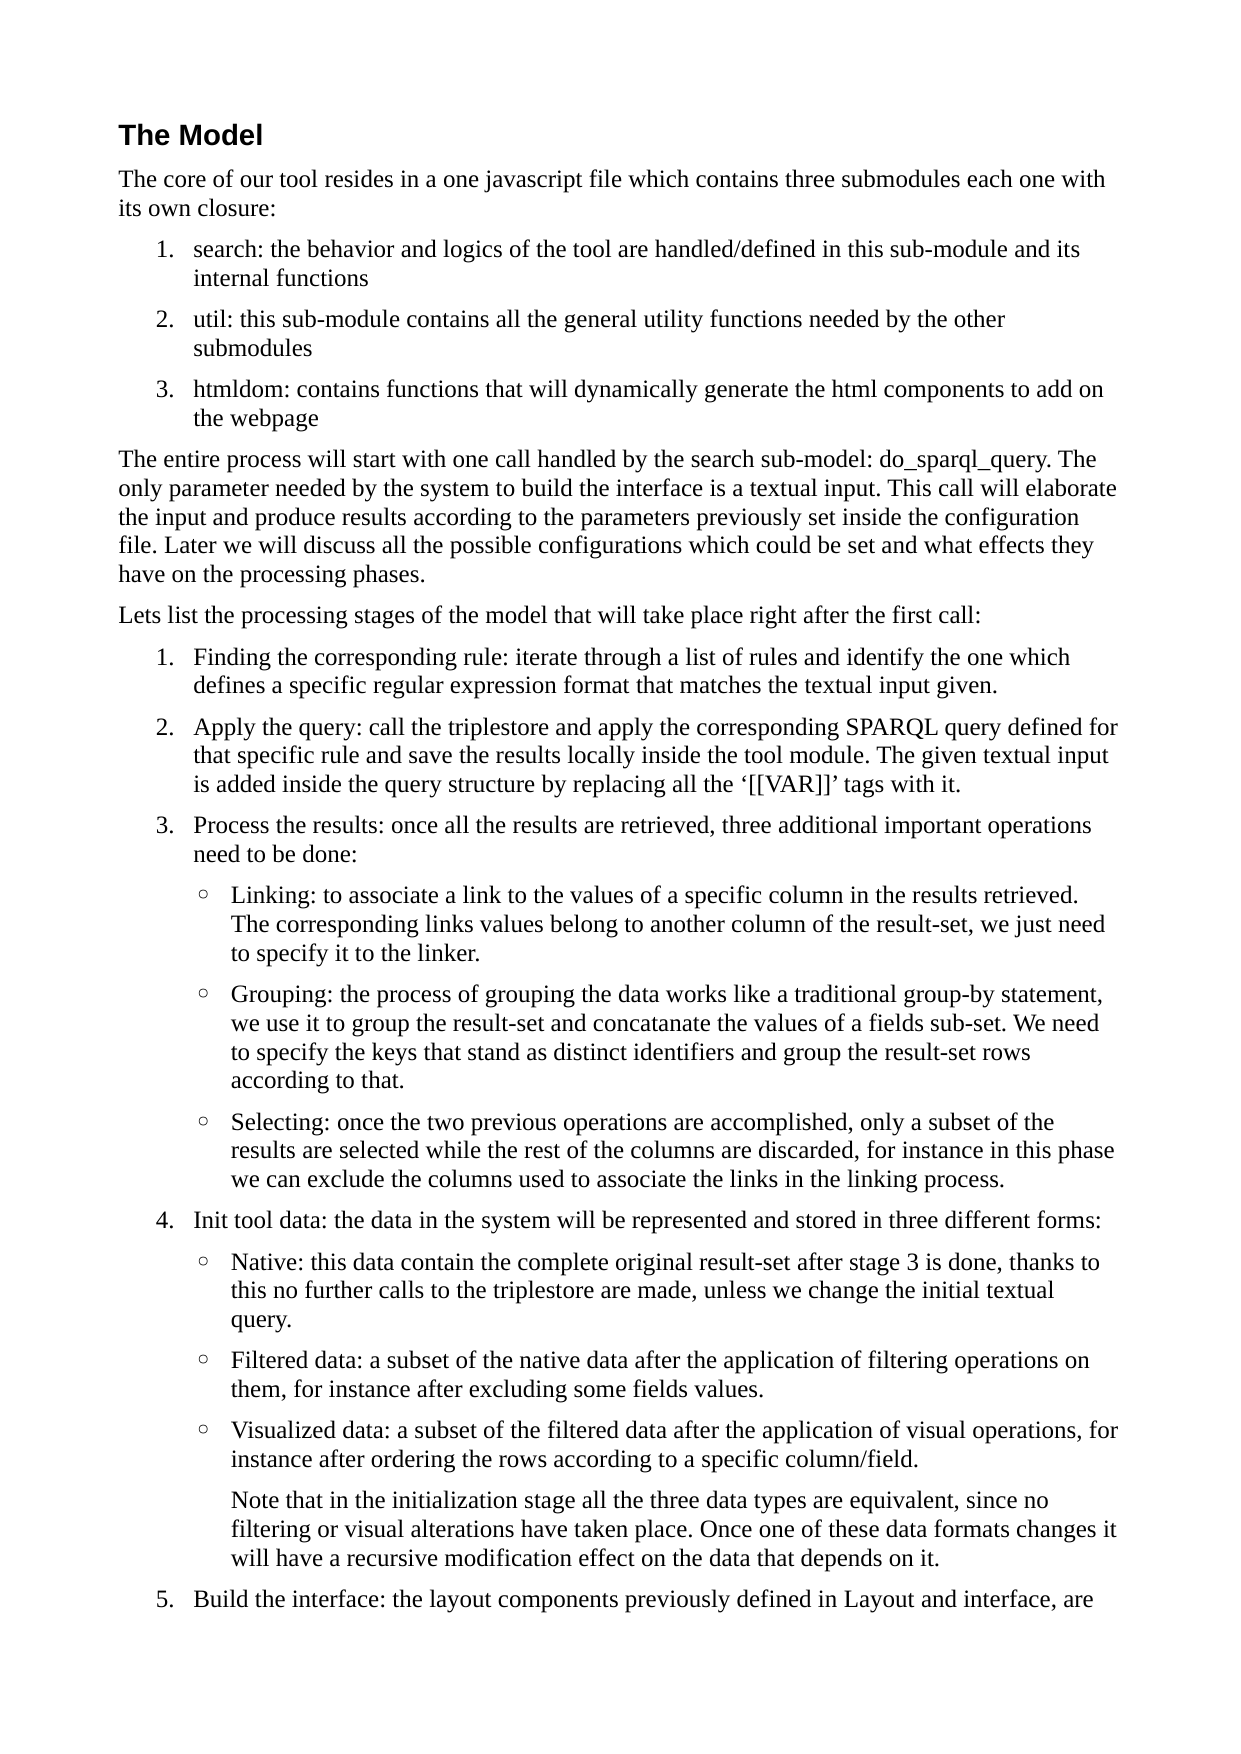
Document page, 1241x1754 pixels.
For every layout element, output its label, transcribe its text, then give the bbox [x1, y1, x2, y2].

list Visualized data: a subset of the filtered data after the application of visual operations, for instance after ordering the rows according to a specific column/field. [193, 1416, 1122, 1473]
text The entire process will start with one call handled by the search sub-model: do_sparql_query. The only parameter needed by the system to build the interface is a textual input. This call will elaborate the input and produce results according to the parameters previously set inside the configuration file. Later we will discuss all the possible configurations which could be set and what effects they have on the processing phases. [118, 444, 1122, 588]
list util: this sub-module contains all the general utility functions needed by the other submodules [156, 304, 1122, 362]
subtitle The Model [118, 118, 1122, 152]
list Native: this data contain the complete original result-set after stage 3 is done, thanks to this no further calls to the triplestore are made, unless we change the initial textual query. [193, 1247, 1122, 1333]
list Apply the query: call the triplestore and apply the corresponding SPARQL query defined for that specific rule and save the results locally inside the tool module. The given textual input is added inside the query structure by replacing all the ‘[[VAR]]’ tags with it. [156, 712, 1122, 798]
list Build the interface: the layout components previously defined in Layout and interface, are [156, 1584, 1122, 1613]
list Linking: to associate a link to the values of a specific column in the results retrieved. The corresponding links values belong to another column of the result-set, we just need to specify it to the linker. [193, 881, 1122, 967]
list Selecting: once the two previous operations are accomplished, only a subset of the results are selected while the rest of the columns are discarded, for instance in this phase we can exclude the columns used to associate the links in the linking process. [193, 1107, 1122, 1193]
list Init tool data: the data in the system will be represented and stored in three different forms: [156, 1206, 1122, 1234]
list Grouping: the process of grouping the data works like a traditional group-by statement, we use it to group the result-set and concatanate the values of a fields sub-set. We need to specify the keys that stand as distinct identifiers and group the result-set rows according to that. [193, 979, 1122, 1094]
list htmldom: contains functions that will dynamically generate the html components to add on the webpage [156, 374, 1122, 432]
list Note that in the initialization stage all the three data types are equivalent, since no filtering or visual alterations have taken place. Once one of these data formats changes it will have a recursive modification effect on the data that depends on it. [193, 1486, 1122, 1572]
list Process the results: once all the results are retrieved, three additional important operations need to be done: [156, 811, 1122, 868]
list Finding the corresponding rule: iterate through a list of rules and identify the one which defines a specific regular expression format that matches the textual input given. [156, 642, 1122, 699]
list Filtered data: a subset of the native data after the application of filtering operations on them, for instance after excluding some fields values. [193, 1346, 1122, 1403]
text Lets list the processing stages of the model that will take place right after the first call: [118, 601, 1122, 629]
text The core of our tool resides in a one javascript file which contains three submodules each one with its own closure: [118, 164, 1122, 222]
list search: the behavior and logics of the tool are handled/defined in this sub-module and its internal functions [156, 234, 1122, 292]
